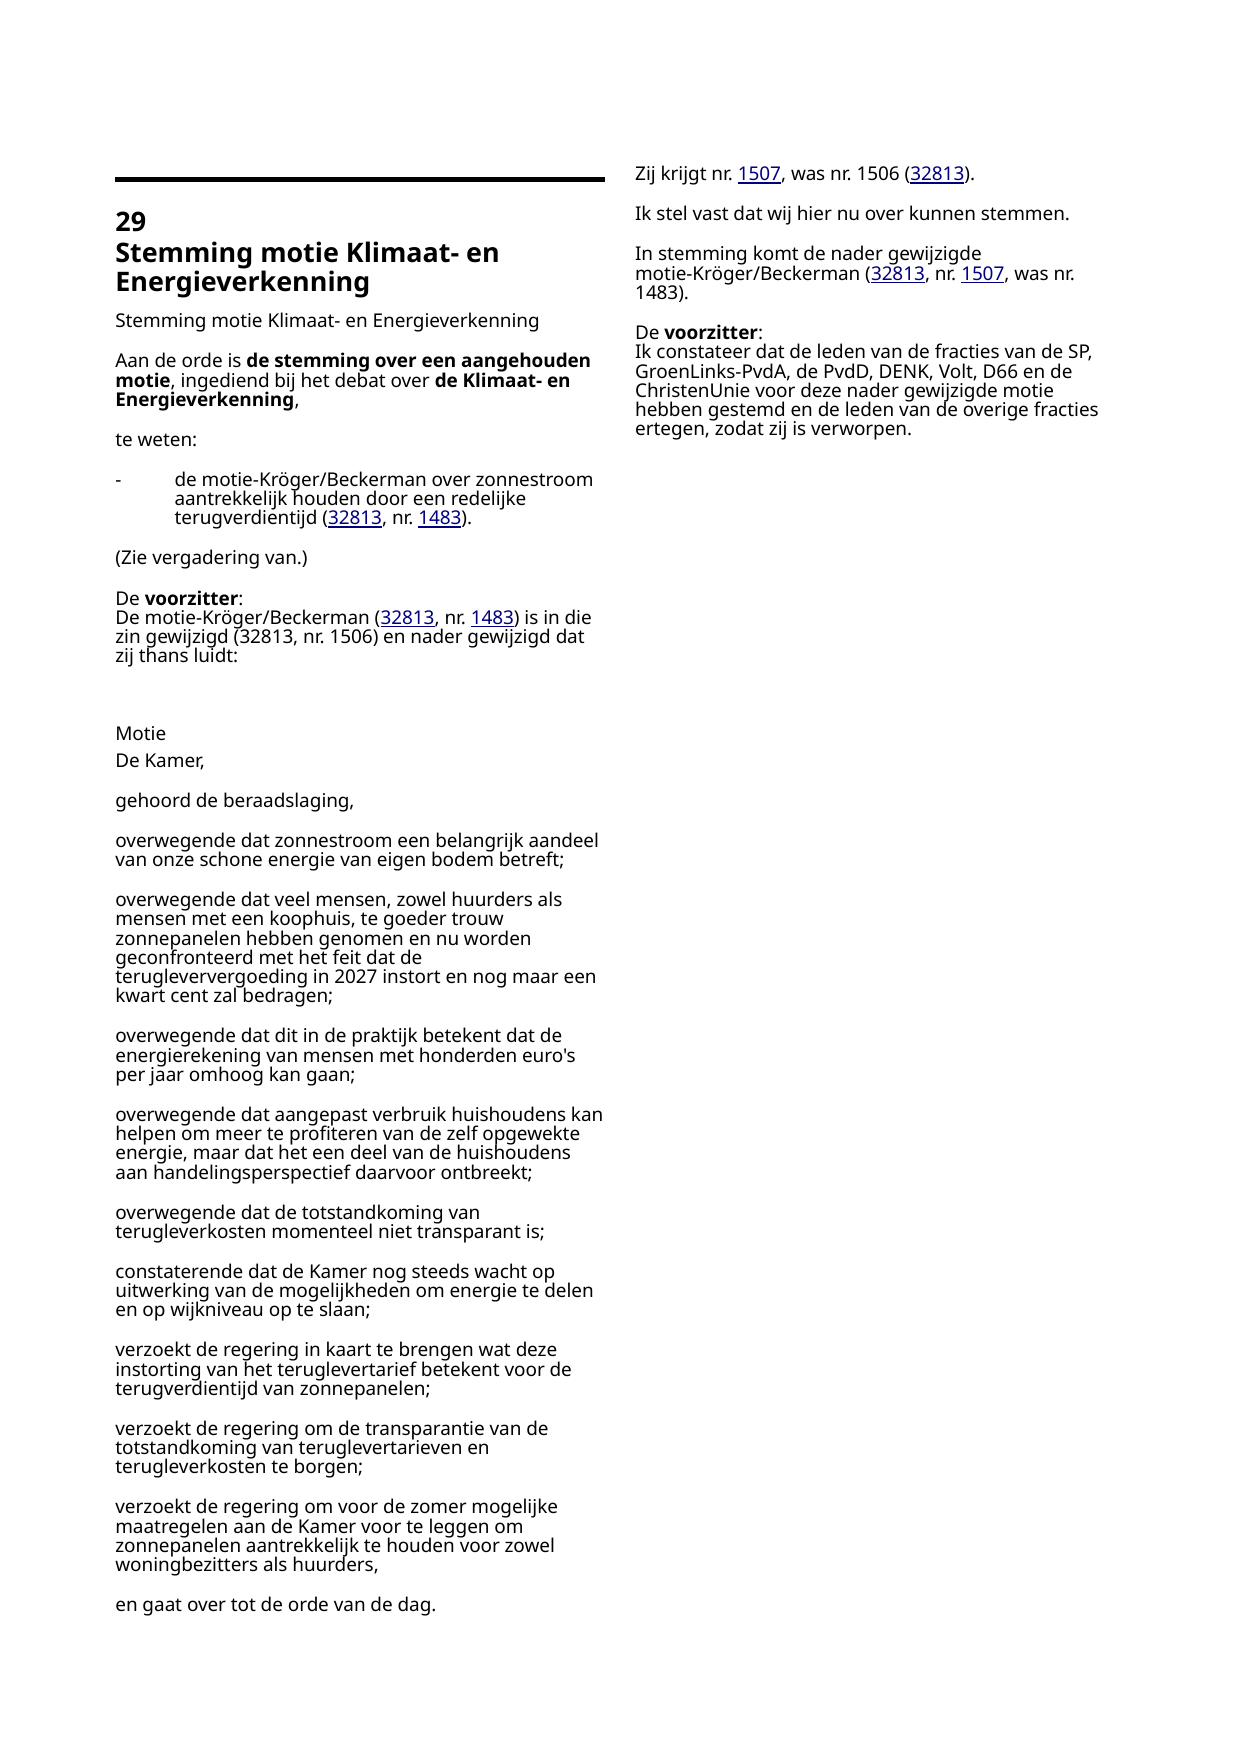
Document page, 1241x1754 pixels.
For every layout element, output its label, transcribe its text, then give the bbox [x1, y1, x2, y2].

text constaterende dat de Kamer nog steeds wacht op uitwerking van de mogelijkheden om energie te delen en op wijkniveau op te slaan; [115, 1263, 605, 1321]
text Zij krijgt nr. 1507, was nr. 1506 (32813). [635, 165, 1125, 184]
text en gaat over tot de orde van de dag. [115, 1596, 605, 1616]
text Ik constateer dat de leden van de fracties van de SP, GroenLinks-PvdA, de PvdD, DENK, Volt, D66 en de ChristenUnie voor deze nader gewijzigde motie hebben gestemd en de leden van de overige fracties ertegen, zodat zij is verworpen. [635, 343, 1125, 440]
list de motie-Kröger/Beckerman over zonnestroom aantrekkelijk houden door een redelijke terugverdientijd (32813, nr. 1483). [115, 471, 605, 529]
text overwegende dat aangepast verbruik huishoudens kan helpen om meer te profiteren van de zelf opgewekte energie, maar dat het een deel van de huishoudens aan handelingsperspectief daarvoor ontbreekt; [115, 1106, 605, 1183]
text 29 [115, 203, 605, 239]
text Ik stel vast dat wij hier nu over kunnen stemmen. [635, 205, 1125, 224]
text overwegende dat de totstandkoming van terugleverkosten momenteel niet transparant is; [115, 1204, 605, 1242]
text (Zie vergadering van.) [115, 549, 605, 569]
text verzoekt de regering om de transparantie van de totstandkoming van teruglevertarieven en terugleverkosten te borgen; [115, 1420, 605, 1478]
text verzoekt de regering in kaart te brengen wat deze instorting van het teruglevertarief betekent voor de terugverdientijd van zonnepanelen; [115, 1341, 605, 1399]
text overwegende dat veel mensen, zowel huurders als mensen met een koophuis, te goeder trouw zonnepanelen hebben genomen en nu worden geconfronteerd met het feit dat de terugleververgoeding in 2027 instort en nog maar een kwart cent zal bedragen; [115, 891, 605, 1007]
text De Kamer, [115, 752, 605, 771]
text gehoord de beraadslaging, [115, 792, 605, 811]
text verzoekt de regering om voor de zomer mogelijke maatregelen aan de Kamer voor te leggen om zonnepanelen aantrekkelijk te houden voor zowel woningbezitters als huurders, [115, 1498, 605, 1576]
text De motie-Kröger/Beckerman (32813, nr. 1483) is in die zin gewijzigd (32813, nr. 1506) en nader gewijzigd dat zij thans luidt: [115, 609, 605, 667]
text In stemming komt de nader gewijzigde motie-Kröger/Beckerman (32813, nr. 1507, was nr. 1483). [635, 245, 1125, 303]
text De voorzitter: [115, 589, 605, 609]
text overwegende dat dit in de praktijk betekent dat de energierekening van mensen met honderden euro's per jaar omhoog kan gaan; [115, 1027, 605, 1085]
text Motie [115, 720, 605, 746]
text te weten: [115, 431, 605, 450]
text De voorzitter: [635, 324, 1125, 343]
text Stemming motie Klimaat- en Energieverkenning [115, 312, 605, 332]
text overwegende dat zonnestroom een belangrijk aandeel van onze schone energie van eigen bodem betreft; [115, 832, 605, 870]
text Aan de orde is de stemming over een aangehouden motie, ingediend bij het debat over de Klimaat- en Energieverkenning, [115, 352, 605, 410]
text Stemming motie Klimaat- en Energieverkenning [115, 239, 605, 312]
